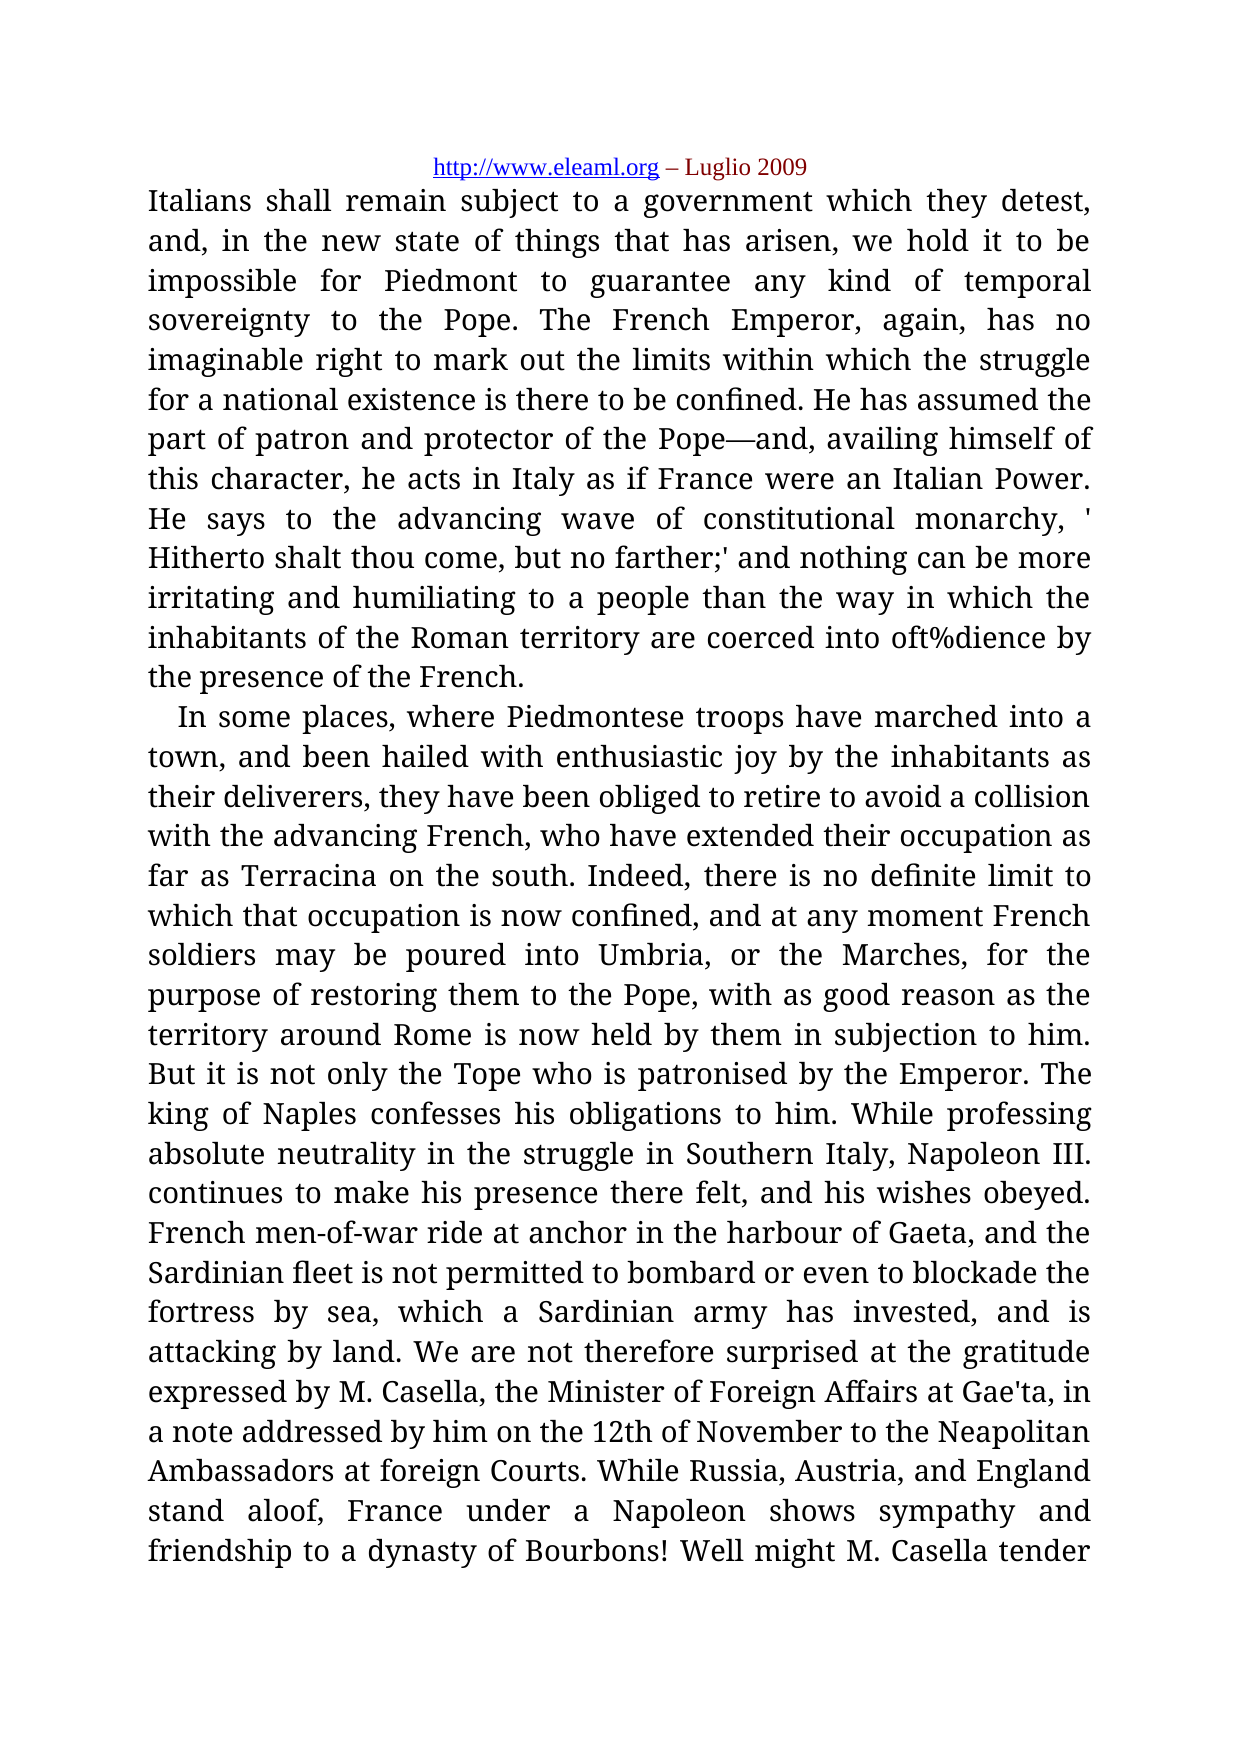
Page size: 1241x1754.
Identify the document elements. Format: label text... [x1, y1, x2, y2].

text Italians shall remain subject to a government which they detest, and, in the new state of things that has arisen, we hold it to be impossible for Piedmont to guarantee any kind of temporal sovereignty to the Pope. The French Emperor, again, has no imaginable right to mark out the limits within which the struggle for a national existence is there to be confined. He has assumed the part of patron and protector of the Pope—and, availing himself of this character, he acts in Italy as if France were an Italian Power. He says to the advancing wave of constitutional monarchy, ' Hitherto shalt thou come, but no farther;' and nothing can be more irritating and humiliating to a people than the way in which the inhabitants of the Roman territory are coerced into oft%dience by the presence of the French. [148, 181, 1093, 696]
text In some places, where Piedmontese troops have marched into a town, and been hailed with enthusiastic joy by the inhabitants as their deliverers, they have been obliged to retire to avoid a collision with the advancing French, who have extended their occupation as far as Terracina on the south. Indeed, there is no definite limit to which that occupation is now confined, and at any moment French soldiers may be poured into Umbria, or the Marches, for the purpose of restoring them to the Pope, with as good reason as the territory around Rome is now held by them in subjection to him. But it is not only the Tope who is patronised by the Emperor. The king of Naples confesses his obligations to him. While professing absolute neutrality in the struggle in Southern Italy, Napoleon III. continues to make his presence there felt, and his wishes obeyed. French men-of-war ride at anchor in the harbour of Gaeta, and the Sardinian fleet is not permitted to bombard or even to blockade the fortress by sea, which a Sardinian army has invested, and is attacking by land. We are not therefore surprised at the gratitude expressed by M. Casella, the Minister of Foreign Affairs at Gae'ta, in a note addressed by him on the 12th of November to the Neapolitan Ambassadors at foreign Courts. While Russia, Austria, and England stand aloof, France under a Napoleon shows sympathy and friendship to a dynasty of Bourbons! Well might M. Casella tender [148, 696, 1093, 1569]
